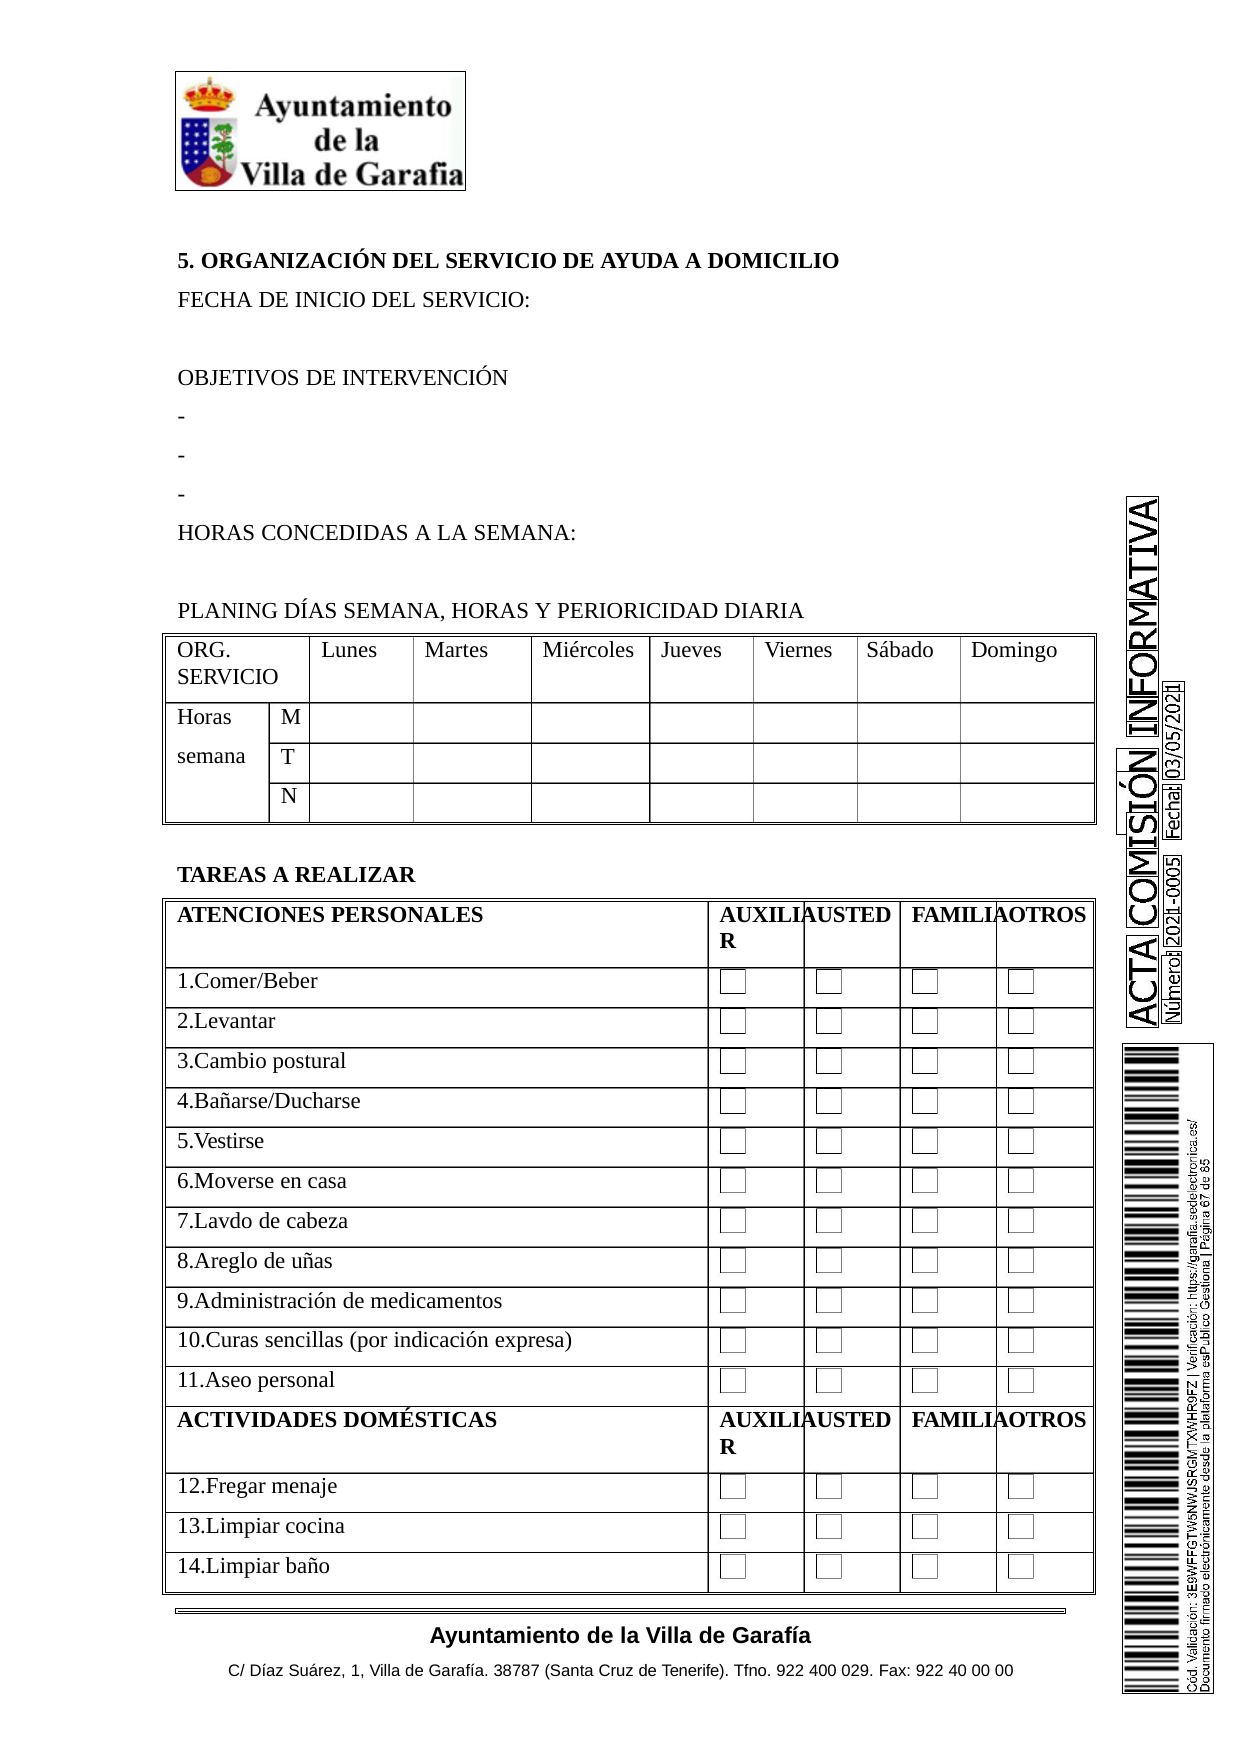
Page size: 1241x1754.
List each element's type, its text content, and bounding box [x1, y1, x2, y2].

picture [1163, 692, 1184, 779]
text Domingo [971, 637, 1082, 663]
picture [1117, 749, 1158, 771]
text 4 [177, 1105, 188, 1113]
picture [1127, 698, 1158, 721]
text Viernes Sábado [764, 637, 960, 663]
text 5. ORGANIZACIÓN DEL SERVICIO DE AYUDA A DOMICILIO [177, 248, 860, 273]
picture [1123, 1044, 1213, 1693]
text Lunes [321, 637, 402, 663]
text ACTIVIDADES DOMÉSTICAS [177, 1407, 596, 1433]
text .Vestirse [188, 1128, 386, 1153]
picture [1162, 956, 1181, 999]
picture [1127, 722, 1158, 736]
text FECHA DE INICIO DEL SERVICIO: [177, 287, 555, 312]
picture [1164, 856, 1181, 913]
text Horas [177, 704, 257, 729]
picture [1164, 914, 1181, 946]
text C/ Díaz Suárez, 1, Villa de Garafía. 38787 (Santa Cruz de Tenerife). Tfno. 922 400 029. Fax: 922 40 00 00 [228, 1662, 1037, 1680]
text 1 [177, 968, 188, 994]
picture [1162, 1000, 1181, 1023]
picture [1127, 651, 1158, 696]
picture [1127, 936, 1158, 1027]
text R [719, 1434, 1112, 1459]
text .Comer/Beber [188, 968, 343, 994]
text .Cambio postural [188, 1048, 386, 1074]
text AUXILIAUSTED FAMILIAOTROS [719, 902, 1112, 928]
text Martes [424, 637, 513, 663]
picture [1127, 497, 1158, 599]
text T [281, 744, 326, 769]
text ATENCIONES PERSONALES [177, 902, 510, 928]
picture [1117, 772, 1158, 834]
text 1 [177, 1367, 213, 1393]
text AUXILIAUSTED FAMILIAOTROS [719, 1407, 1112, 1433]
text 6 [177, 1168, 188, 1193]
text HORAS CONCEDIDAS A LA SEMANA: [177, 520, 597, 545]
text PLANING DÍAS SEMANA, HORAS Y PERIORICIDAD DIARIA [177, 598, 827, 623]
picture [176, 72, 465, 190]
text 0.Curas sencillas (por indicación expresa) [188, 1327, 596, 1353]
text .Administración de medicamentos [188, 1288, 527, 1313]
text R [719, 928, 1112, 954]
picture [1127, 849, 1158, 876]
picture [1127, 877, 1158, 927]
picture [1163, 790, 1181, 839]
text - [177, 442, 210, 468]
text 4 [177, 1088, 188, 1103]
text 8 [177, 1248, 188, 1273]
text 1 [177, 1553, 188, 1579]
text .Areglo de uñas [188, 1248, 527, 1273]
text SERVICIO [177, 664, 307, 689]
text semana [177, 743, 271, 768]
text ORG. [177, 637, 256, 663]
text 2.Fregar menaje [188, 1473, 370, 1499]
picture [1127, 813, 1158, 848]
text OBJETIVOS DE INTERVENCIÓN [177, 364, 535, 390]
text Ayuntamiento de la Villa de Garafía [429, 1623, 836, 1648]
text Miércoles Jueves [542, 637, 747, 663]
text 3 [177, 1048, 188, 1074]
text .Levantar [188, 1008, 301, 1034]
text 3.Limpiar cocina [188, 1513, 370, 1539]
text 1 [177, 1513, 188, 1539]
text 1 [177, 1473, 188, 1499]
text TAREAS A REALIZAR [177, 862, 510, 888]
text M [281, 704, 326, 729]
text N [281, 783, 322, 809]
text .Moverse en casa [188, 1168, 527, 1193]
text 9 [177, 1288, 188, 1313]
picture [1163, 682, 1184, 691]
text 5 [177, 1128, 188, 1153]
text - [177, 481, 210, 506]
text 7 [177, 1208, 188, 1233]
text 4.Limpiar baño [188, 1553, 370, 1579]
text - [177, 403, 210, 429]
picture [1163, 785, 1181, 789]
picture [163, 634, 1096, 824]
picture [176, 1609, 1065, 1613]
picture [163, 899, 1095, 1594]
text 2 [177, 1008, 188, 1034]
text 1 [177, 1327, 188, 1353]
text 1.Aseo personal [213, 1367, 596, 1393]
picture [1127, 600, 1158, 650]
text .Bañarse/Ducharse [188, 1088, 386, 1113]
text .Lavdo de cabeza [188, 1208, 527, 1233]
